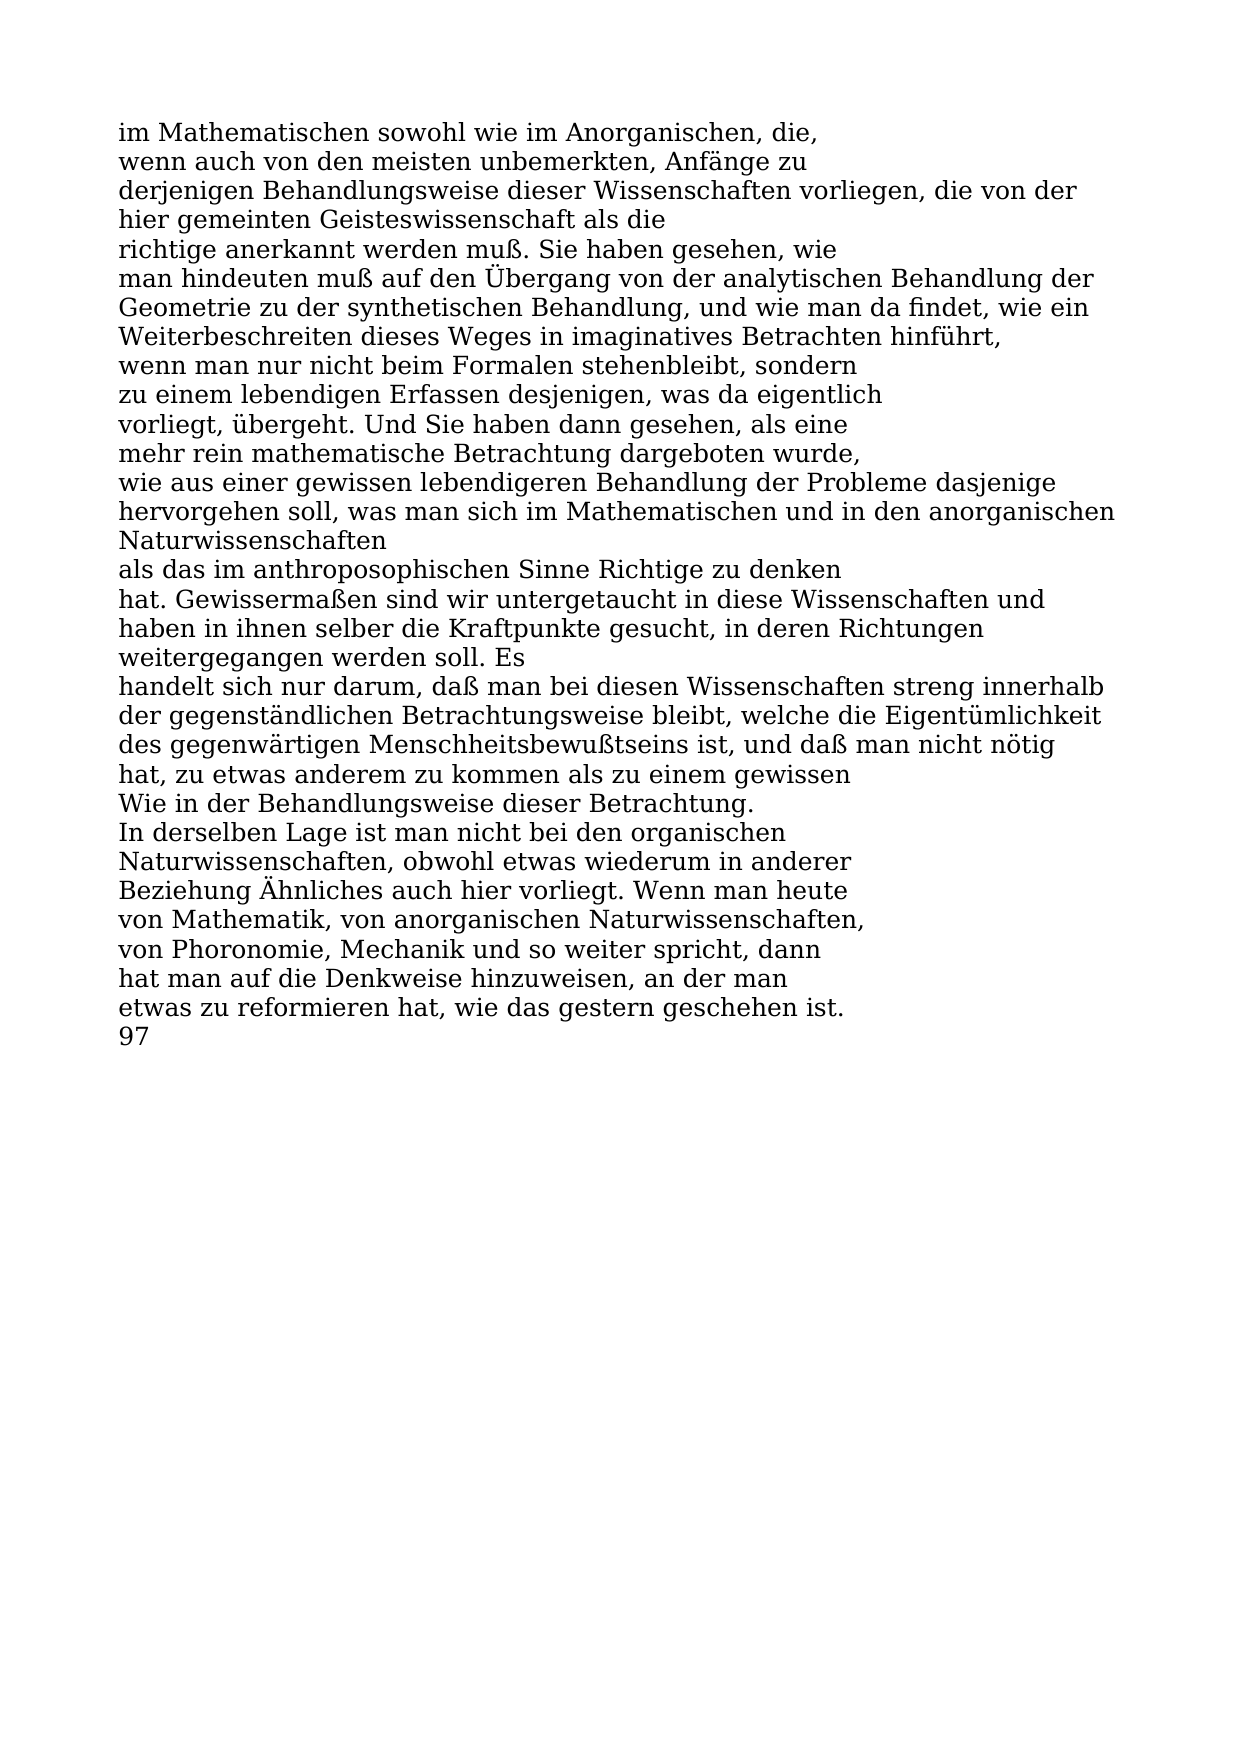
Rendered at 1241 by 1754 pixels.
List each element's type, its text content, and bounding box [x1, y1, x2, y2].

text von Mathematik, von anorganischen Naturwissenschaften, [118, 906, 1122, 935]
text wie aus einer gewissen lebendigeren Behandlung der Probleme dasjenige hervorgehen soll, was man sich im Mathematischen und in den anorganischen Naturwissenschaften [118, 468, 1122, 556]
text man hindeuten muß auf den Übergang von der analytischen Behandlung der Geometrie zu der synthetischen Behandlung, und wie man da findet, wie ein Weiterbeschreiten dieses Weges in imaginatives Betrachten hinführt, [118, 264, 1122, 351]
text hat, zu etwas anderem zu kommen als zu einem gewissen [118, 760, 1122, 789]
text Wie in der Behandlungsweise dieser Betrachtung. [118, 789, 1122, 818]
text vorliegt, übergeht. Und Sie haben dann gesehen, als eine [118, 410, 1122, 439]
text von Phoronomie, Mechanik und so weiter spricht, dann [118, 935, 1122, 964]
text etwas zu reformieren hat, wie das gestern geschehen ist. [118, 993, 1122, 1022]
text richtige anerkannt werden muß. Sie haben gesehen, wie [118, 235, 1122, 264]
text In derselben Lage ist man nicht bei den organischen [118, 818, 1122, 847]
text handelt sich nur darum, daß man bei diesen Wissenschaften streng innerhalb der gegenständlichen Betrachtungsweise bleibt, welche die Eigentümlichkeit des gegenwärtigen Menschheitsbewußtseins ist, und daß man nicht nötig [118, 672, 1122, 760]
text zu einem lebendigen Erfassen desjenigen, was da eigentlich [118, 381, 1122, 410]
text Naturwissenschaften, obwohl etwas wiederum in anderer [118, 847, 1122, 876]
text wenn man nur nicht beim Formalen stehenbleibt, sondern [118, 351, 1122, 381]
text hat man auf die Denkweise hinzuweisen, an der man [118, 964, 1122, 993]
text derjenigen Behandlungsweise dieser Wissenschaften vorliegen, die von der hier gemeinten Geisteswissenschaft als die [118, 176, 1122, 235]
text hat. Gewissermaßen sind wir untergetaucht in diese Wissenschaften und haben in ihnen selber die Kraftpunkte gesucht, in deren Richtungen weitergegangen werden soll. Es [118, 585, 1122, 672]
text 97 [118, 1022, 1122, 1051]
text als das im anthroposophischen Sinne Richtige zu denken [118, 556, 1122, 585]
text im Mathematischen sowohl wie im Anorganischen, die, [118, 118, 1122, 147]
text wenn auch von den meisten unbemerkten, Anfänge zu [118, 147, 1122, 176]
text Beziehung Ähnliches auch hier vorliegt. Wenn man heute [118, 876, 1122, 906]
text mehr rein mathematische Betrachtung dargeboten wurde, [118, 439, 1122, 468]
